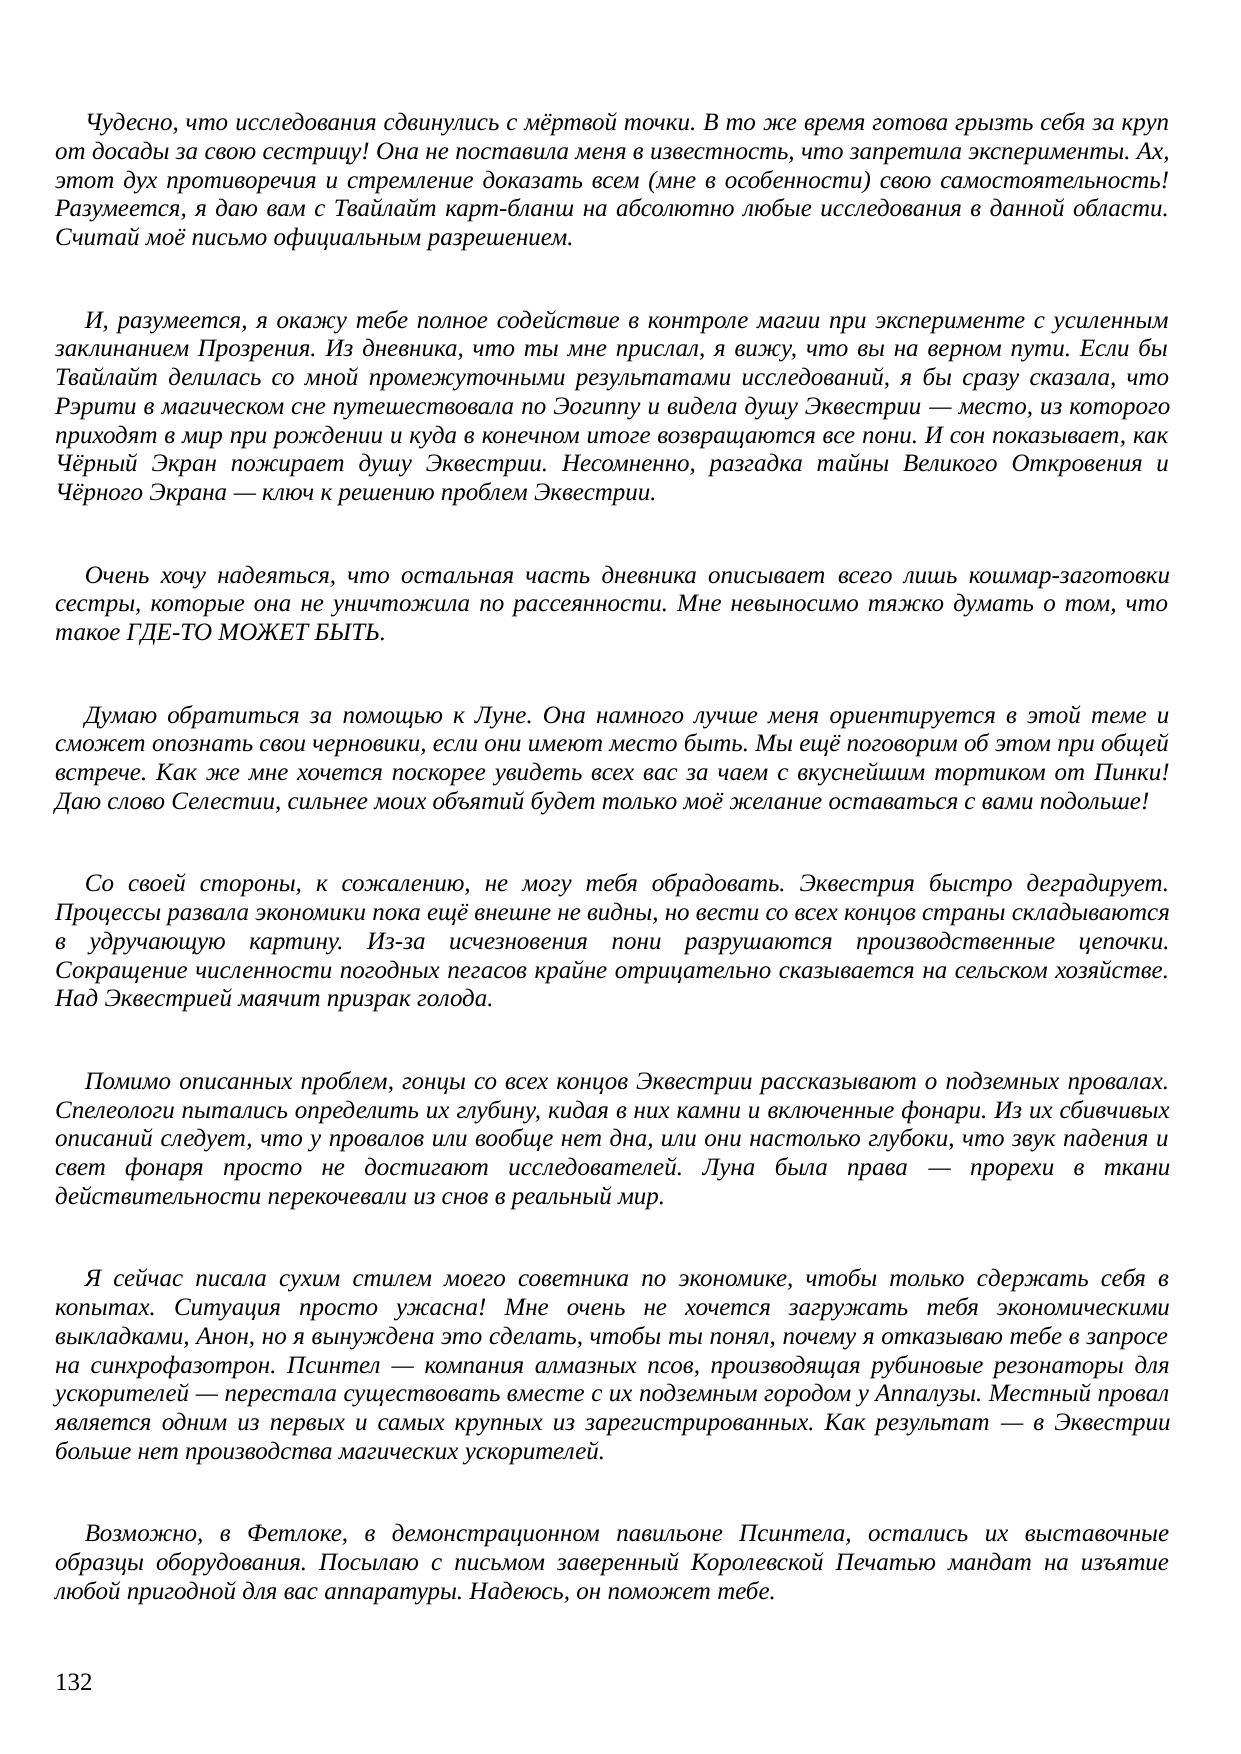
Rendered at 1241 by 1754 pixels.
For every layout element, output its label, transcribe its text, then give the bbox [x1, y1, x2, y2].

text Со своей стороны, к сожалению, не могу тебя обрадовать. Эквестрия быстро деградирует. Процессы развала экономики пока ещё внешне не видны, но вести со всех концов страны складываются в удручающую картину. Из-за исчезновения пони разрушаются производственные цепочки. Сокращение численности погодных пегасов крайне отрицательно сказывается на сельском хозяйстве. Над Эквестрией маячит призрак голода. [55, 868, 1173, 1012]
text Я сейчас писала сухим стилем моего советника по экономике, чтобы только сдержать себя в копытах. Ситуация просто ужасна! Мне очень не хочется загружать тебя экономическими выкладками, Анон, но я вынуждена это сделать, чтобы ты понял, почему я отказываю тебе в запросе на синхрофазотрон. Псинтел — компания алмазных псов, производящая рубиновые резонаторы для ускорителей — перестала существовать вместе с их подземным городом у Аппалузы. Местный провал является одним из первых и самых крупных из зарегистрированных. Как результат — в Эквестрии больше нет производства магических ускорителей. [55, 1263, 1173, 1465]
text Возможно, в Фетлоке, в демонстрационном павильоне Псинтела, остались их выставочные образцы оборудования. Посылаю с письмом заверенный Королевской Печатью мандат на изъятие любой пригодной для вас аппаратуры. Надеюсь, он поможет тебе. [55, 1518, 1173, 1605]
text Думаю обратиться за помощью к Луне. Она намного лучше меня ориентируется в этой теме и сможет опознать свои черновики, если они имеют место быть. Мы ещё поговорим об этом при общей встрече. Как же мне хочется поскорее увидеть всех вас за чаем с вкуснейшим тортиком от Пинки! Даю слово Селестии, сильнее моих объятий будет только моё желание оставаться с вами подольше! [55, 700, 1173, 815]
text И, разумеется, я окажу тебе полное содействие в контроле магии при эксперименте с усиленным заклинанием Прозрения. Из дневника, что ты мне прислал, я вижу, что вы на верном пути. Если бы Твайлайт делилась со мной промежуточными результатами исследований, я бы сразу сказала, что Рэрити в магическом сне путешествовала по Эогиппу и видела душу Эквестрии — место, из которого приходят в мир при рождении и куда в конечном итоге возвращаются все пони. И сон показывает, как Чёрный Экран пожирает душу Эквестрии. Несомненно, разгадка тайны Великого Откровения и Чёрного Экрана — ключ к решению проблем Эквестрии. [55, 305, 1173, 506]
text Очень хочу надеяться, что остальная часть дневника описывает всего лишь кошмар-заготовки сестры, которые она не уничтожила по рассеянности. Мне невыносимо тяжко думать о том, что такое ГДЕ-ТО МОЖЕТ БЫТЬ. [55, 560, 1173, 646]
text Помимо описанных проблем, гонцы со всех концов Эквестрии рассказывают о подземных провалах. Спелеологи пытались определить их глубину, кидая в них камни и включенные фонари. Из их сбивчивых описаний следует, что у провалов или вообще нет дна, или они настолько глубоки, что звук падения и свет фонаря просто не достигают исследователей. Луна была права — прорехи в ткани действительности перекочевали из снов в реальный мир. [55, 1066, 1173, 1210]
text Чудесно, что исследования сдвинулись с мёртвой точки. В то же время готова грызть себя за круп от досады за свою сестрицу! Она не поставила меня в известность, что запретила эксперименты. Ах, этот дух противоречия и стремление доказать всем (мне в особенности) свою самостоятельность! Разумеется, я даю вам с Твайлайт карт-бланш на абсолютно любые исследования в данной области. Считай моё письмо официальным разрешением. [55, 107, 1173, 251]
